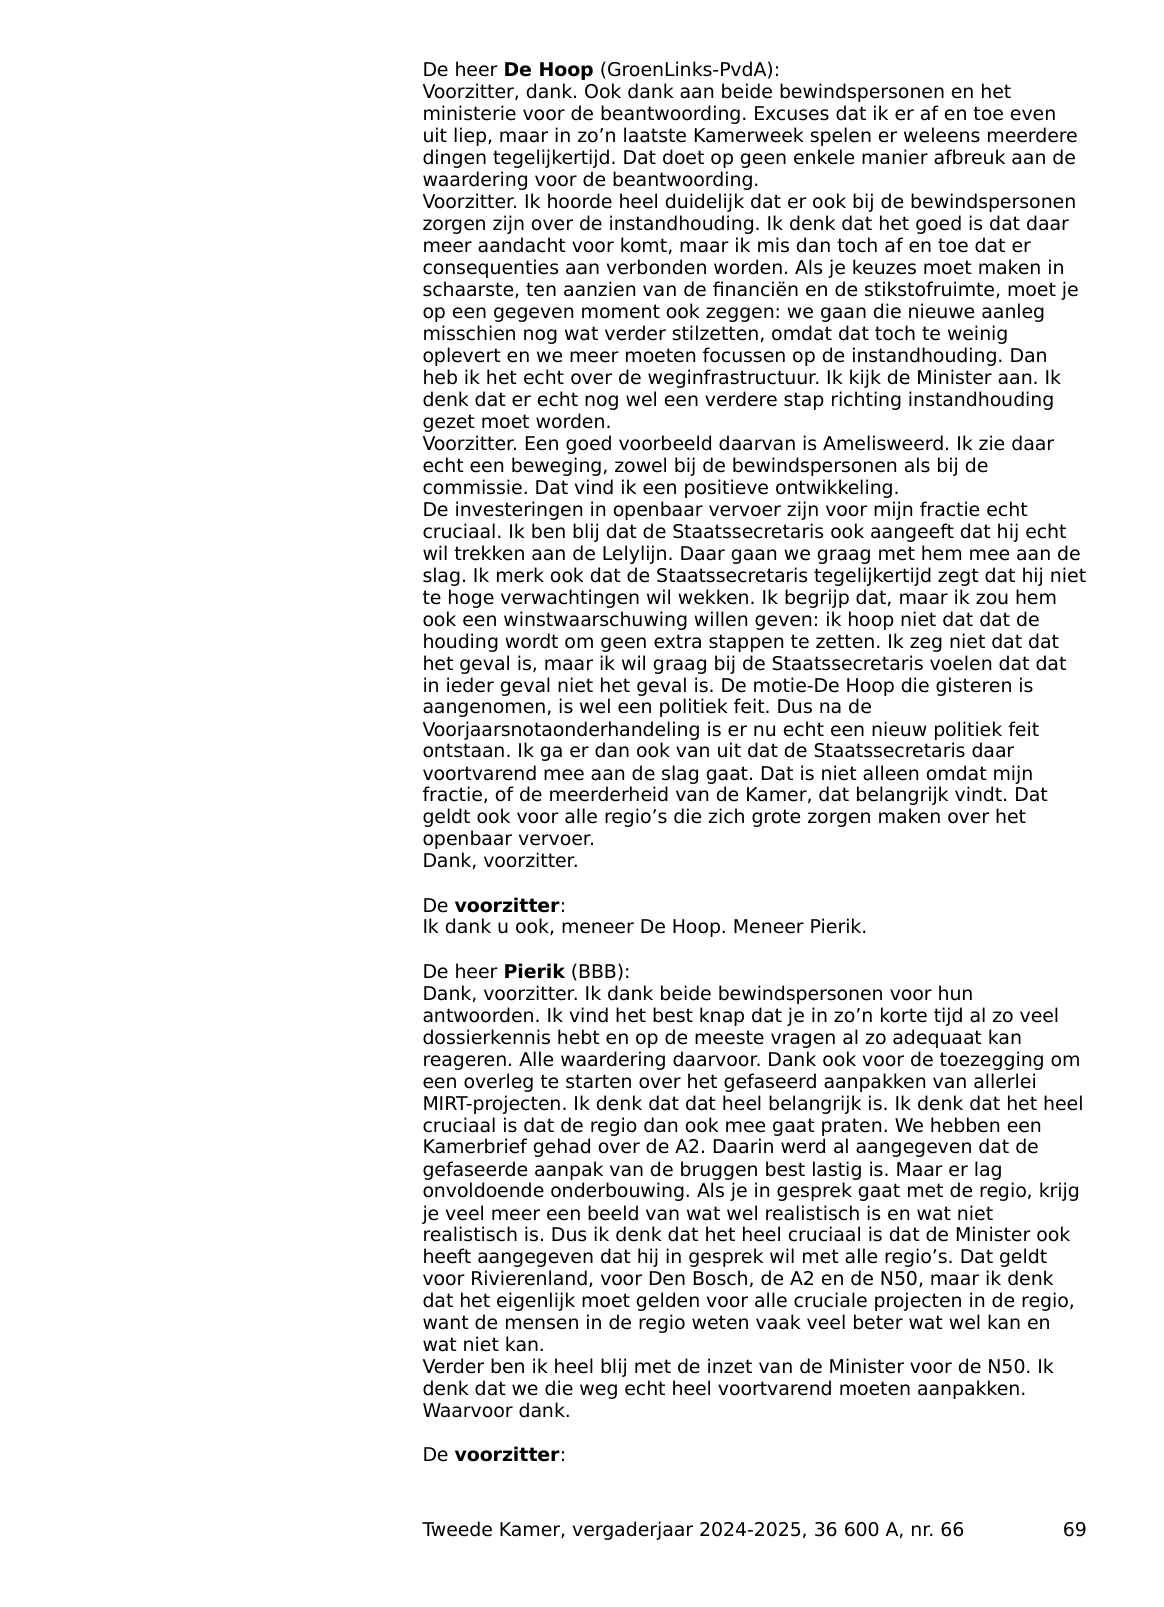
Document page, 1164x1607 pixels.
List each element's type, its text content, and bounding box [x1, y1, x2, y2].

text Dank, voorzitter. [422, 850, 1087, 872]
text De heer Pierik (BBB): [422, 961, 1087, 983]
text Voorzitter. Ik hoorde heel duidelijk dat er ook bij de bewindspersonen zorgen zijn over de instandhouding. Ik denk dat het goed is dat daar meer aandacht voor komt, maar ik mis dan toch af en toe dat er consequenties aan verbonden worden. Als je keuzes moet maken in schaarste, ten aanzien van de financiën en de stikstofruimte, moet je op een gegeven moment ook zeggen: we gaan die nieuwe aanleg misschien nog wat verder stilzetten, omdat dat toch te weinig oplevert en we meer moeten focussen op de instandhouding. Dan heb ik het echt over de weginfrastructuur. Ik kijk de Minister aan. Ik denk dat er echt nog wel een verdere stap richting instandhouding gezet moet worden. [422, 191, 1087, 433]
text Ik dank u ook, meneer De Hoop. Meneer Pierik. [422, 916, 1087, 938]
text Verder ben ik heel blij met de inzet van de Minister voor de N50. Ik denk dat we die weg echt heel voortvarend moeten aanpakken. Waarvoor dank. [422, 1356, 1087, 1422]
text De investeringen in openbaar vervoer zijn voor mijn fractie echt cruciaal. Ik ben blij dat de Staatssecretaris ook aangeeft dat hij echt wil trekken aan de Lelylijn. Daar gaan we graag met hem mee aan de slag. Ik merk ook dat de Staatssecretaris tegelijkertijd zegt dat hij niet te hoge verwachtingen wil wekken. Ik begrijp dat, maar ik zou hem ook een winstwaarschuwing willen geven: ik hoop niet dat dat de houding wordt om geen extra stappen te zetten. Ik zeg niet dat dat het geval is, maar ik wil graag bij de Staatssecretaris voelen dat dat in ieder geval niet het geval is. De motie-De Hoop die gisteren is aangenomen, is wel een politiek feit. Dus na de Voorjaarsnotaonderhandeling is er nu echt een nieuw politiek feit ontstaan. Ik ga er dan ook van uit dat de Staatssecretaris daar voortvarend mee aan de slag gaat. Dat is niet alleen omdat mijn fractie, of de meerderheid van de Kamer, dat belangrijk vindt. Dat geldt ook voor alle regio’s die zich grote zorgen maken over het openbaar vervoer. [422, 499, 1087, 850]
text De voorzitter: [422, 894, 1087, 916]
text Voorzitter. Een goed voorbeeld daarvan is Amelisweerd. Ik zie daar echt een beweging, zowel bij de bewindspersonen als bij de commissie. Dat vind ik een positieve ontwikkeling. [422, 433, 1087, 499]
text Dank, voorzitter. Ik dank beide bewindspersonen voor hun antwoorden. Ik vind het best knap dat je in zo’n korte tijd al zo veel dossierkennis hebt en op de meeste vragen al zo adequaat kan reageren. Alle waardering daarvoor. Dank ook voor de toezegging om een overleg te starten over het gefaseerd aanpakken van allerlei MIRT-projecten. Ik denk dat dat heel belangrijk is. Ik denk dat het heel cruciaal is dat de regio dan ook mee gaat praten. We hebben een Kamerbrief gehad over de A2. Daarin werd al aangegeven dat de gefaseerde aanpak van de bruggen best lastig is. Maar er lag onvoldoende onderbouwing. Als je in gesprek gaat met de regio, krijg je veel meer een beeld van wat wel realistisch is en wat niet realistisch is. Dus ik denk dat het heel cruciaal is dat de Minister ook heeft aangegeven dat hij in gesprek wil met alle regio’s. Dat geldt voor Rivierenland, voor Den Bosch, de A2 en de N50, maar ik denk dat het eigenlijk moet gelden voor alle cruciale projecten in de regio, want de mensen in de regio weten vaak veel beter wat wel kan en wat niet kan. [422, 983, 1087, 1356]
text Voorzitter, dank. Ook dank aan beide bewindspersonen en het ministerie voor de beantwoording. Excuses dat ik er af en toe even uit liep, maar in zo’n laatste Kamerweek spelen er weleens meerdere dingen tegelijkertijd. Dat doet op geen enkele manier afbreuk aan de waardering voor de beantwoording. [422, 81, 1087, 191]
text De heer De Hoop (GroenLinks-PvdA): [422, 59, 1087, 81]
text De voorzitter: [422, 1444, 1087, 1466]
